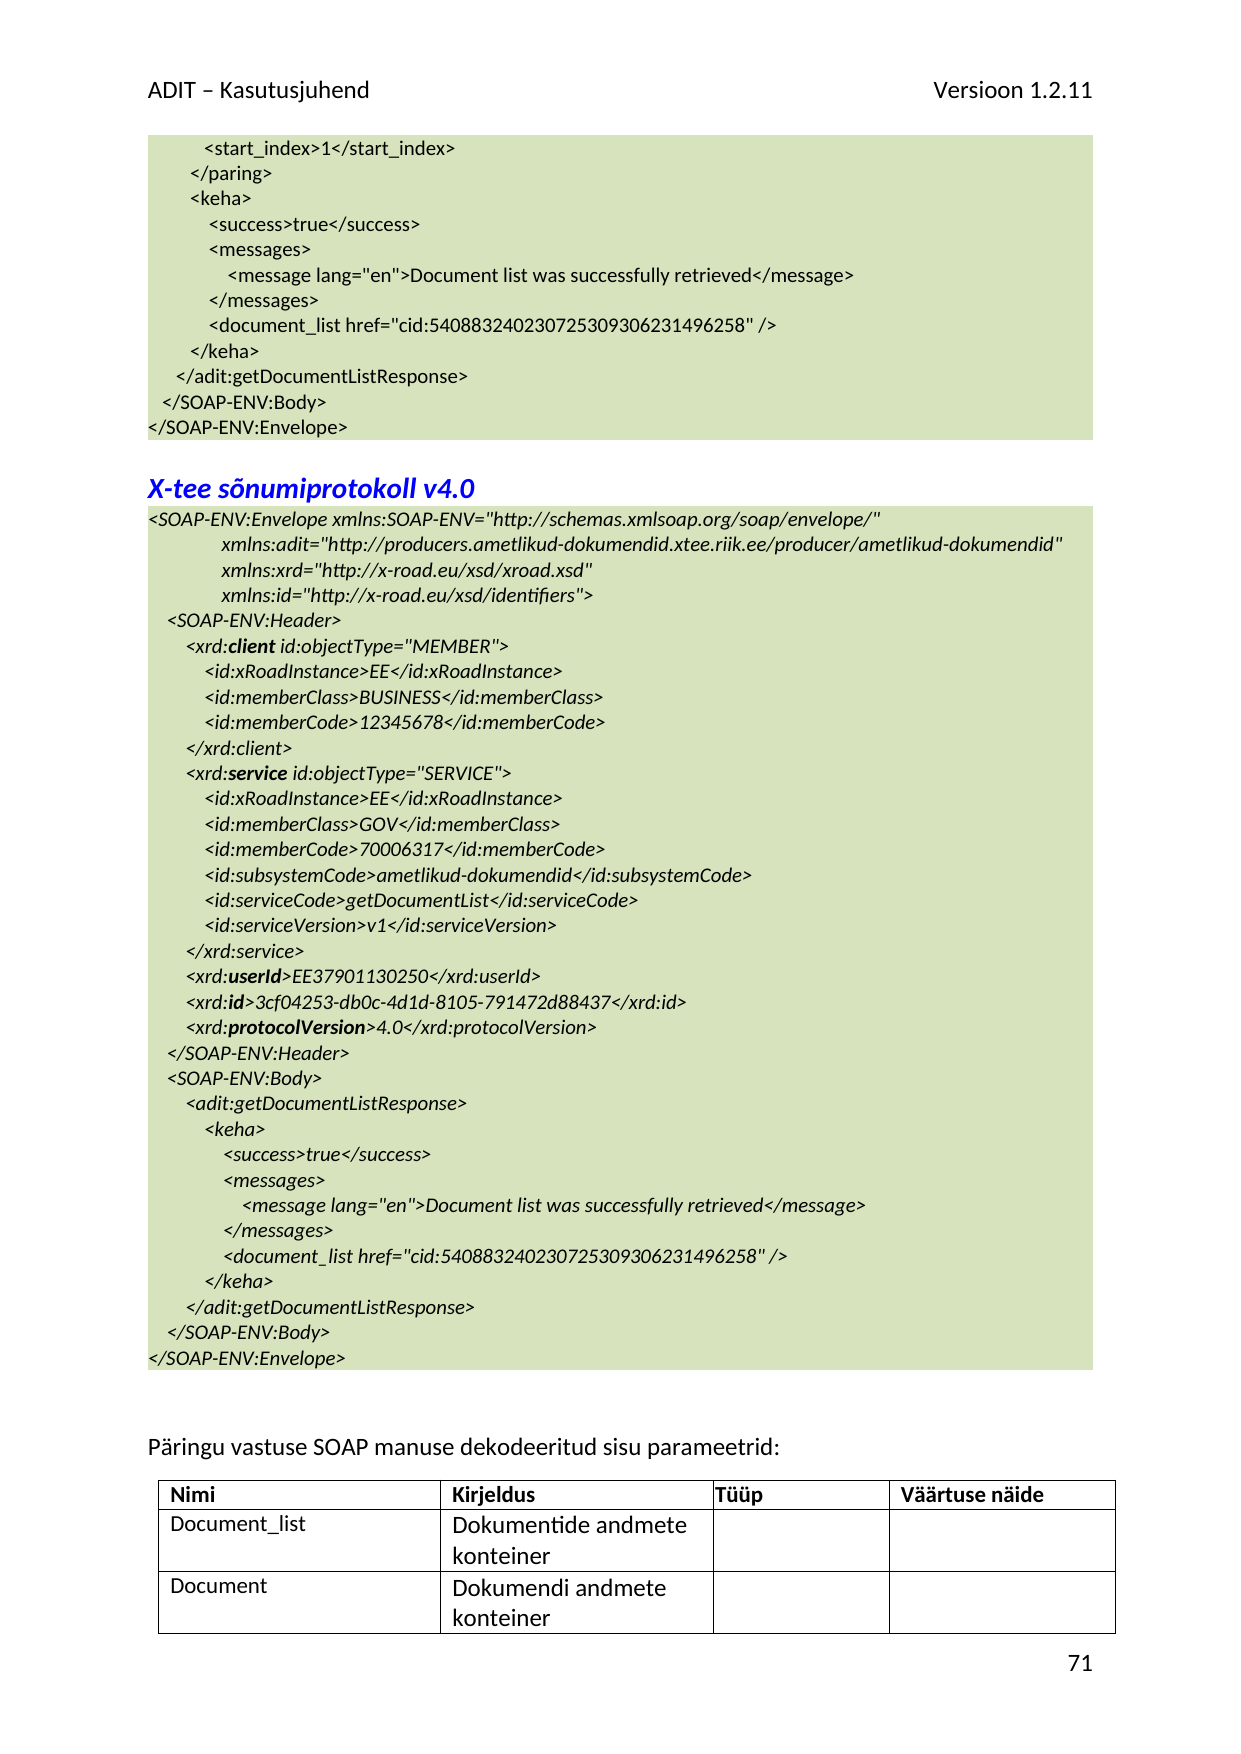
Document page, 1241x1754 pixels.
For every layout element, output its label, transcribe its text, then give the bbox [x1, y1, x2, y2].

table_header Nimi [159, 1481, 440, 1508]
text <id:serviceCode>getDocumentList</id:serviceCode> [148, 887, 1093, 913]
table_cell Dokumentide andmete konteiner [441, 1510, 713, 1571]
text <id:xRoadInstance>EE</id:xRoadInstance> [148, 658, 1093, 684]
text <adit:getDocumentListResponse> [148, 1091, 1093, 1116]
table_header Tüüp [714, 1481, 889, 1508]
text </messages> [148, 287, 1093, 313]
text X-tee sõnumiprotokoll v4.0 [148, 470, 1093, 506]
text xmlns:id="http://x-road.eu/xsd/identifiers"> [148, 582, 1093, 608]
text <id:memberClass>BUSINESS</id:memberClass> [148, 684, 1093, 709]
text <keha> [148, 186, 1093, 211]
text <SOAP-ENV:Header> [148, 608, 1093, 633]
table_header Kirjeldus [441, 1481, 713, 1508]
text </SOAP-ENV:Envelope> [148, 414, 1093, 440]
text <message lang="en">Document list was successfully retrieved</message> [148, 262, 1093, 287]
table_cell [890, 1510, 1115, 1571]
text </SOAP-ENV:Body> [148, 1319, 1093, 1345]
text <start_index>1</start_index> [148, 135, 1093, 160]
text <document_list href="cid:540883240230725309306231496258" /> [148, 313, 1093, 338]
text </SOAP-ENV:Body> [148, 389, 1093, 414]
table_cell [714, 1572, 889, 1633]
text </adit:getDocumentListResponse> [148, 363, 1093, 389]
text <SOAP-ENV:Body> [148, 1065, 1093, 1091]
text Päringu vastuse SOAP manuse dekodeeritud sisu parameetrid: [148, 1431, 1093, 1462]
text <id:memberCode>70006317</id:memberCode> [148, 836, 1093, 862]
text <id:xRoadInstance>EE</id:xRoadInstance> [148, 786, 1093, 811]
text <xrd:id>3cf04253-db0c-4d1d-8105-791472d88437</xrd:id> [148, 989, 1093, 1014]
text <document_list href="cid:540883240230725309306231496258" /> [148, 1243, 1093, 1268]
text <SOAP-ENV:Envelope xmlns:SOAP-ENV="http://schemas.xmlsoap.org/soap/envelope/" [148, 506, 1093, 531]
text <success>true</success> [148, 211, 1093, 236]
text <xrd:client id:objectType="MEMBER"> [148, 633, 1093, 658]
text </keha> [148, 1268, 1093, 1294]
text <id:memberCode>12345678</id:memberCode> [148, 709, 1093, 735]
text <id:serviceVersion>v1</id:serviceVersion> [148, 913, 1093, 938]
text <id:subsystemCode>ametlikud-dokumendid</id:subsystemCode> [148, 862, 1093, 887]
text <messages> [148, 236, 1093, 262]
text </SOAP-ENV:Envelope> [148, 1345, 1093, 1370]
table_cell Document [159, 1572, 440, 1633]
text </SOAP-ENV:Header> [148, 1040, 1093, 1065]
text <message lang="en">Document list was successfully retrieved</message> [148, 1192, 1093, 1218]
table_cell Document_list [159, 1510, 440, 1571]
text xmlns:xrd="http://x-road.eu/xsd/xroad.xsd" [148, 557, 1093, 582]
text </xrd:client> [148, 735, 1093, 760]
text <xrd:userId>EE37901130250</xrd:userId> [148, 963, 1093, 989]
table_cell [714, 1510, 889, 1571]
text <id:memberClass>GOV</id:memberClass> [148, 811, 1093, 836]
text xmlns:adit="http://producers.ametlikud-dokumendid.xtee.riik.ee/producer/ametlikud-dokumendid" [148, 531, 1093, 557]
text <messages> [148, 1167, 1093, 1192]
table_cell [890, 1572, 1115, 1633]
text </adit:getDocumentListResponse> [148, 1294, 1093, 1319]
text <keha> [148, 1116, 1093, 1141]
text </keha> [148, 338, 1093, 363]
text <success>true</success> [148, 1141, 1093, 1167]
text <xrd:protocolVersion>4.0</xrd:protocolVersion> [148, 1014, 1093, 1040]
text </xrd:service> [148, 938, 1093, 963]
table_header Väärtuse näide [890, 1481, 1115, 1508]
text </messages> [148, 1218, 1093, 1243]
text </paring> [148, 160, 1093, 186]
text <xrd:service id:objectType="SERVICE"> [148, 760, 1093, 786]
table_cell Dokumendi andmete konteiner [441, 1572, 713, 1633]
